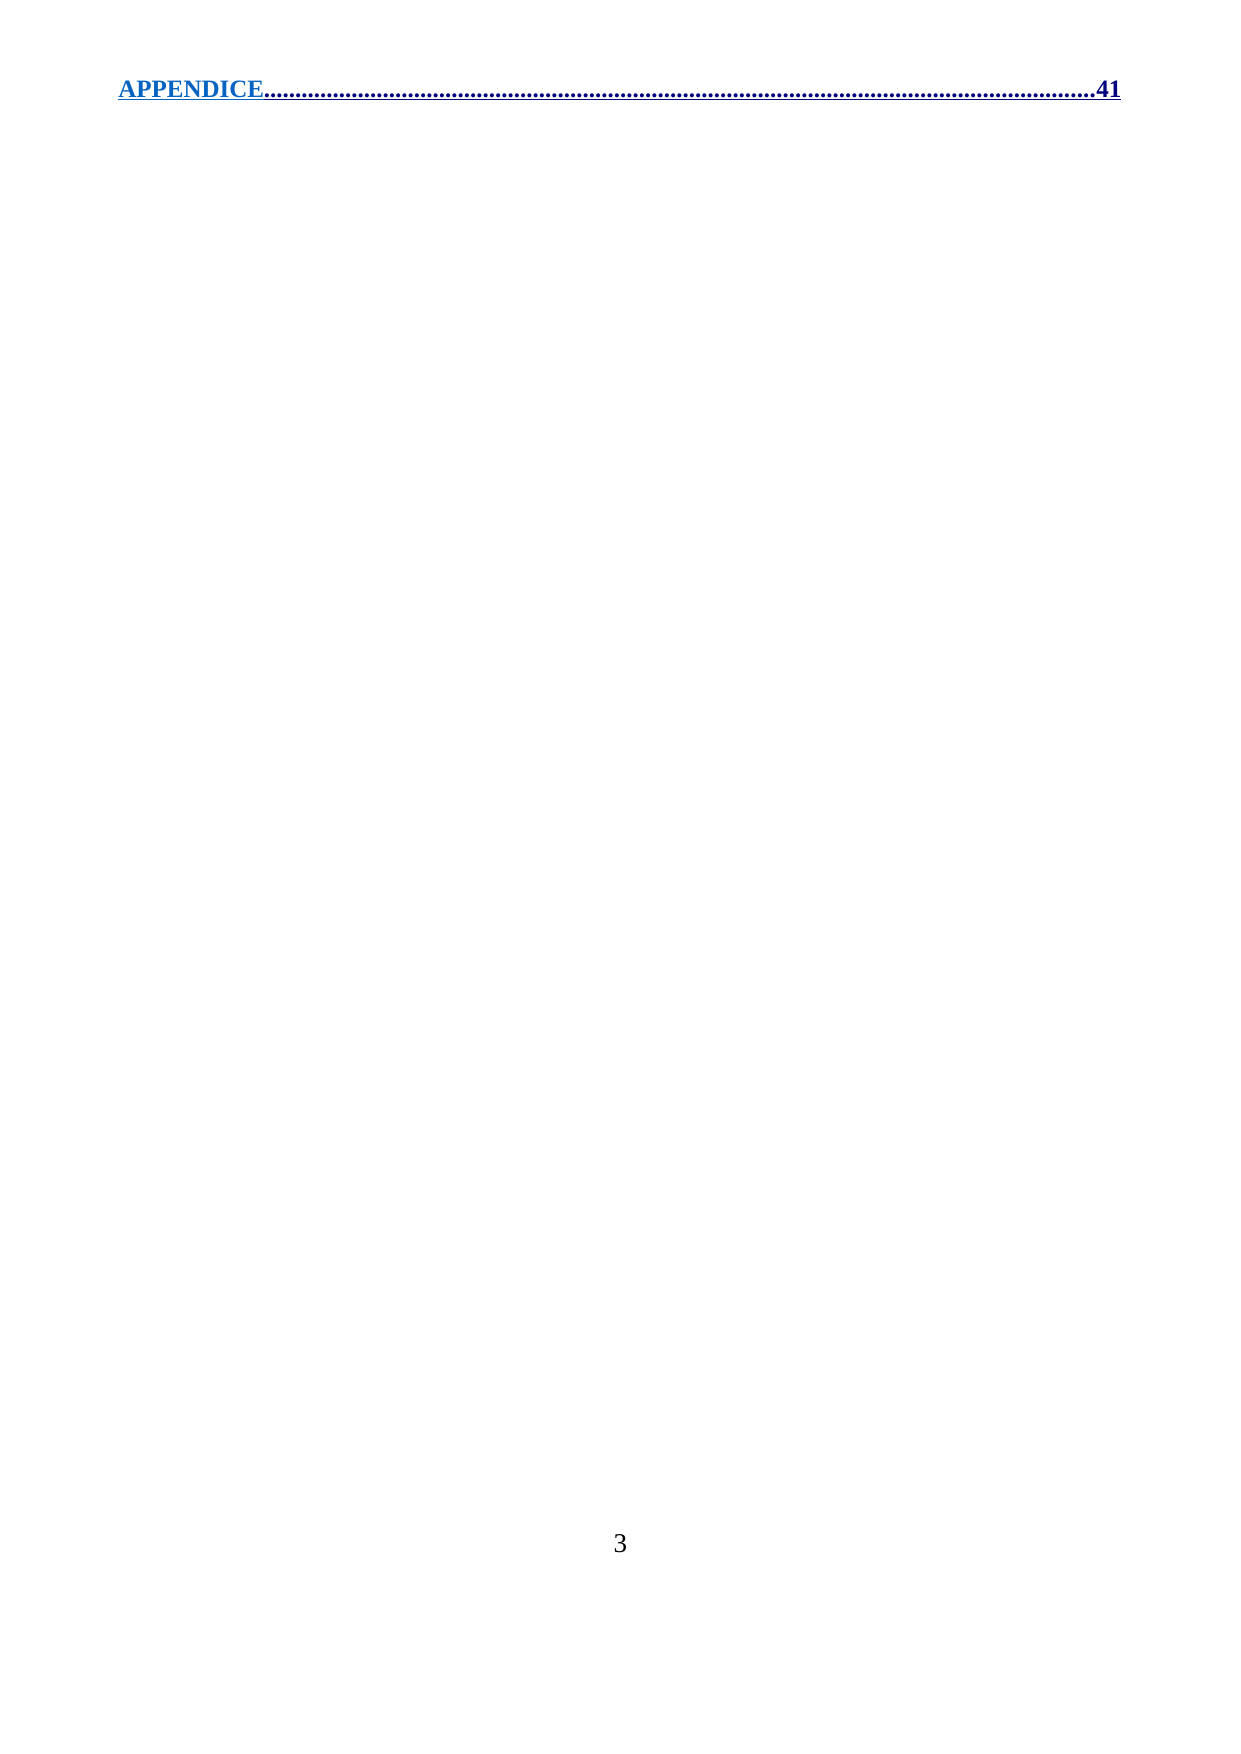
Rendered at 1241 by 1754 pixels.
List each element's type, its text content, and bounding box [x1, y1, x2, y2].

text APPENDICE 41 [118, 74, 1122, 103]
